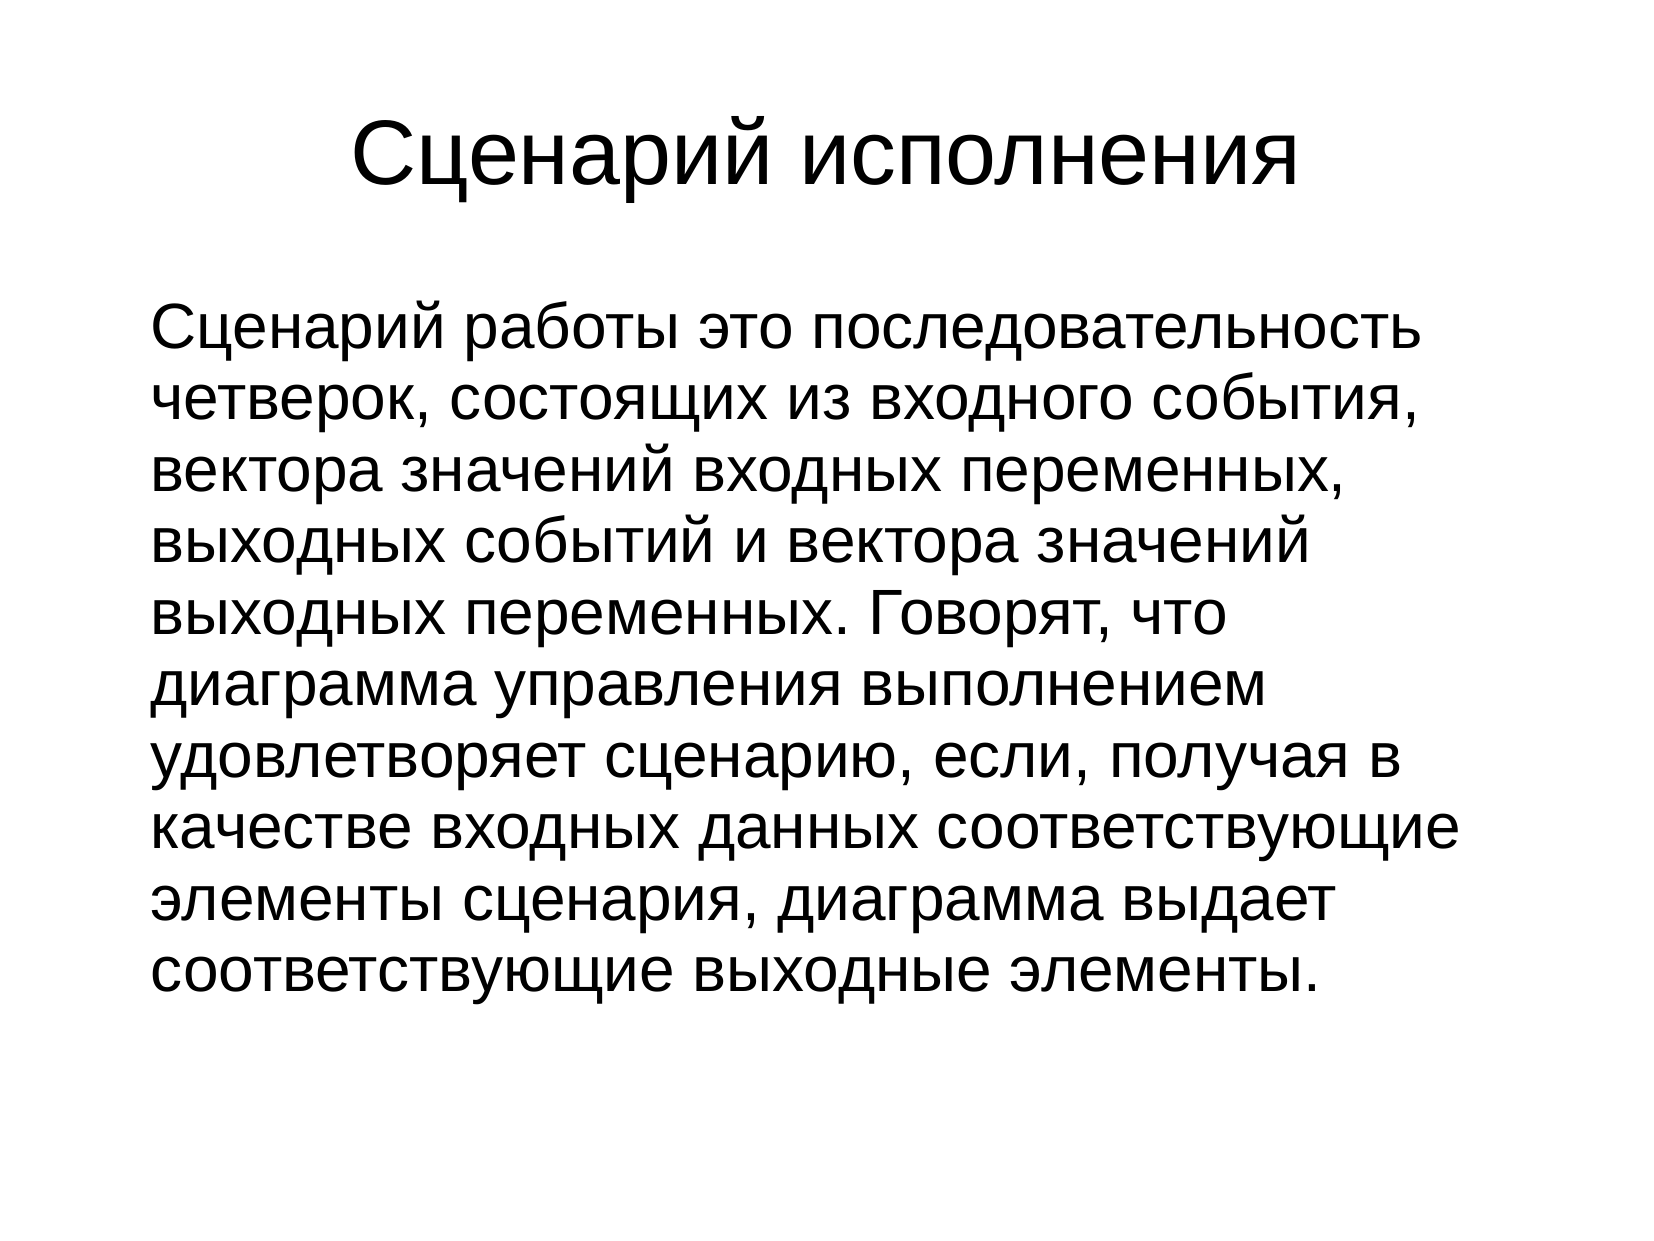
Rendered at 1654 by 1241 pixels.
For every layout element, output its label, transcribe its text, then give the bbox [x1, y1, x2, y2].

title Сценарий исполнения [82, 49, 1571, 257]
list Сценарий работы это последовательность четверок, состоящих из входного события, вектора значений входных переменных, выходных событий и вектора значений выходных переменных. Говорят, что диаграмма управления выполнением удовлетворяет сценарию, если, получая в качестве входных данных соответствующие элементы сценария, диаграмма выдает соответствующие выходные элементы. [82, 290, 1571, 1010]
